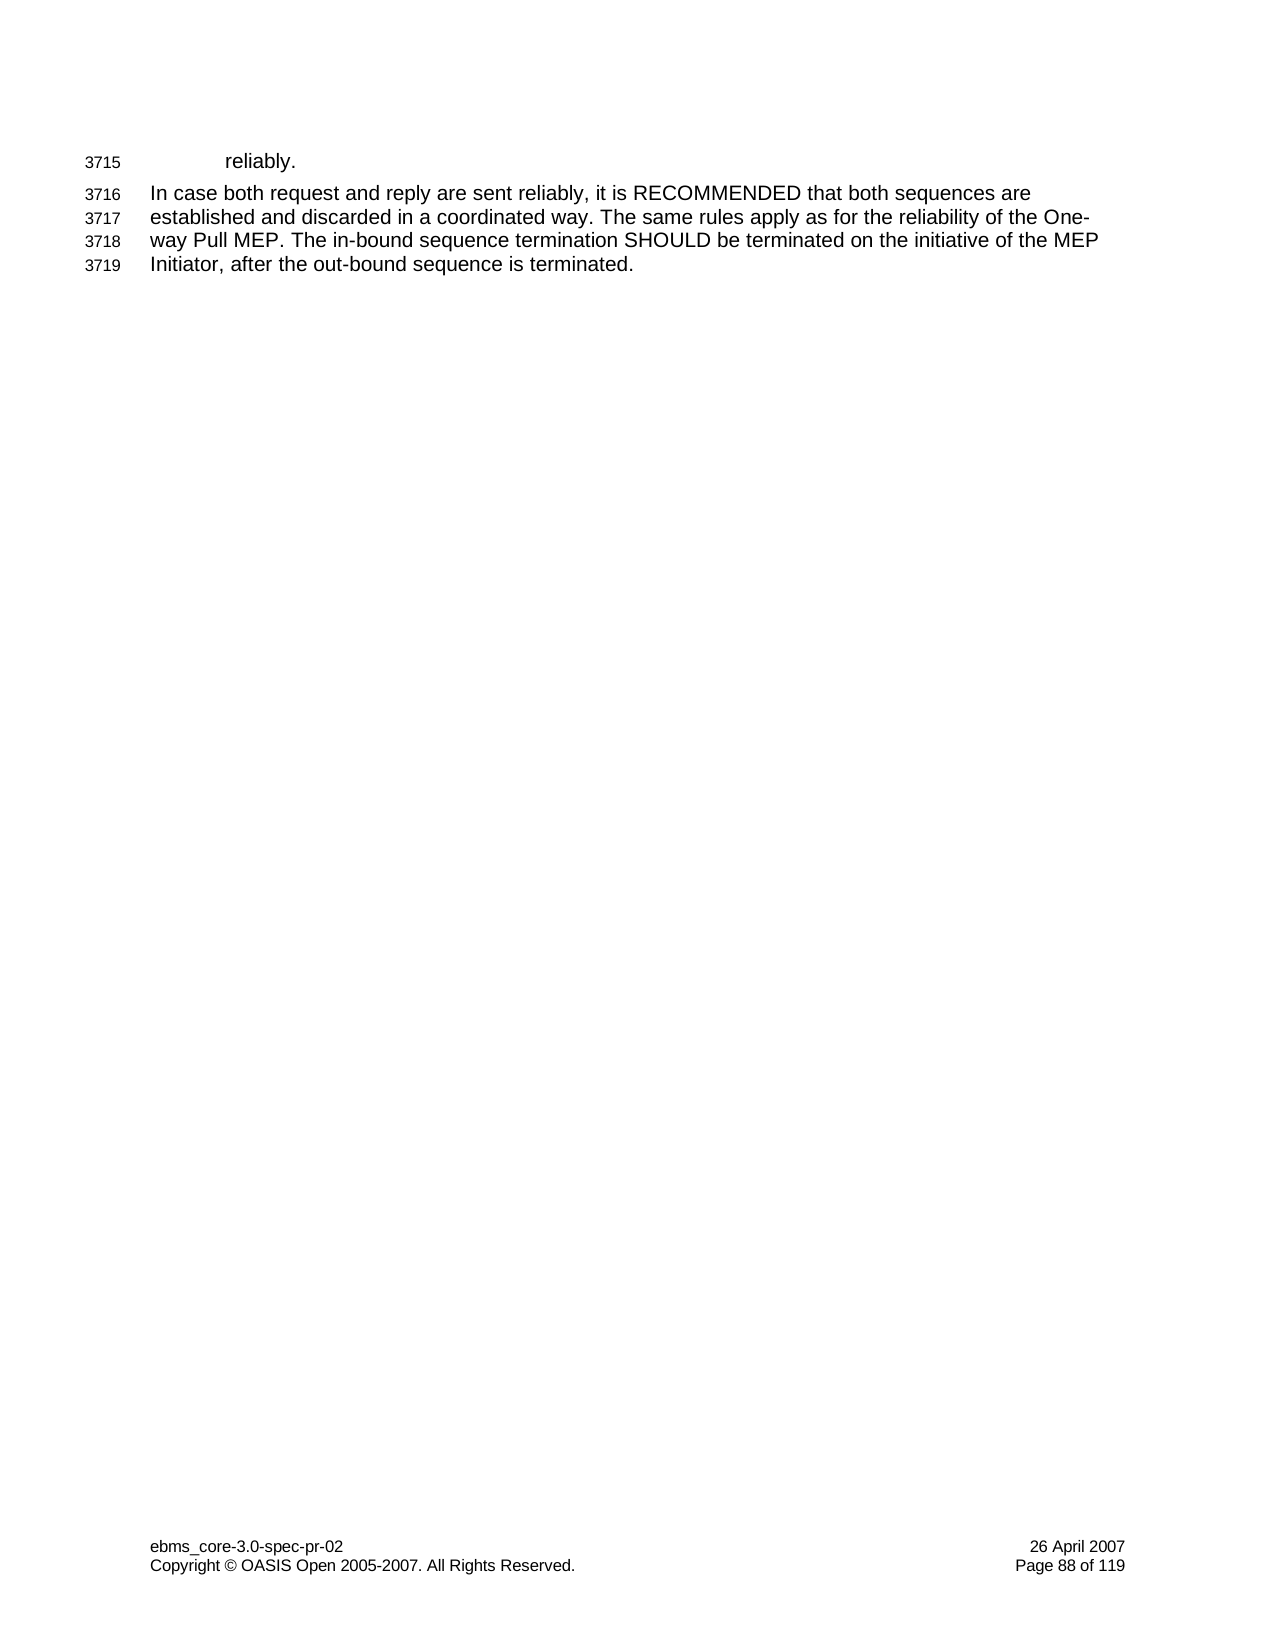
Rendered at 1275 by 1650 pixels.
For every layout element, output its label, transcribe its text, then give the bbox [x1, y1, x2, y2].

text In case both request and reply are sent reliably, it is RECOMMENDED that both sequences are established and discarded in a coordinated way. The same rules apply as for the reliability of the One-way Pull MEP. The in-bound sequence termination SHOULD be terminated on the initiative of the MEP Initiator, after the out-bound sequence is terminated. [150, 182, 1125, 276]
list reliably. [187, 150, 1125, 173]
